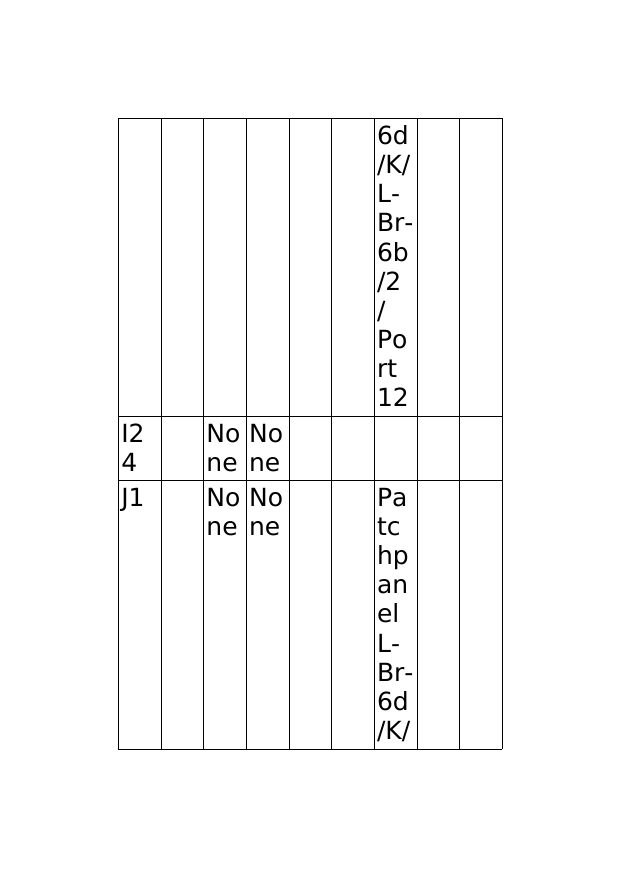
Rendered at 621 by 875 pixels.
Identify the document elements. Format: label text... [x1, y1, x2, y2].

table_cell [332, 481, 374, 748]
table_cell [290, 417, 331, 480]
table_cell [204, 119, 246, 416]
table_cell None [247, 417, 289, 480]
table_cell None [204, 481, 246, 748]
table_cell Patchpanel L-Br-6d/K/ [375, 481, 417, 748]
table_cell [119, 119, 161, 416]
table_cell [162, 119, 203, 416]
table_cell [418, 481, 459, 748]
table_cell [460, 481, 502, 748]
table_cell [375, 417, 417, 480]
table_cell [162, 481, 203, 748]
table_cell [332, 119, 374, 416]
table_cell I24 [119, 417, 161, 480]
table_cell J1 [119, 481, 161, 748]
table_cell [418, 119, 459, 416]
table_cell None [204, 417, 246, 480]
table_cell [290, 481, 331, 748]
table_cell [332, 417, 374, 480]
table_cell 6d/K/L-Br-6b/2 / Port 12 [375, 119, 417, 416]
table_cell [247, 119, 289, 416]
table_cell [460, 119, 502, 416]
table_cell [290, 119, 331, 416]
table_cell [418, 417, 459, 480]
table_cell [460, 417, 502, 480]
table_cell [162, 417, 203, 480]
table_cell None [247, 481, 289, 748]
